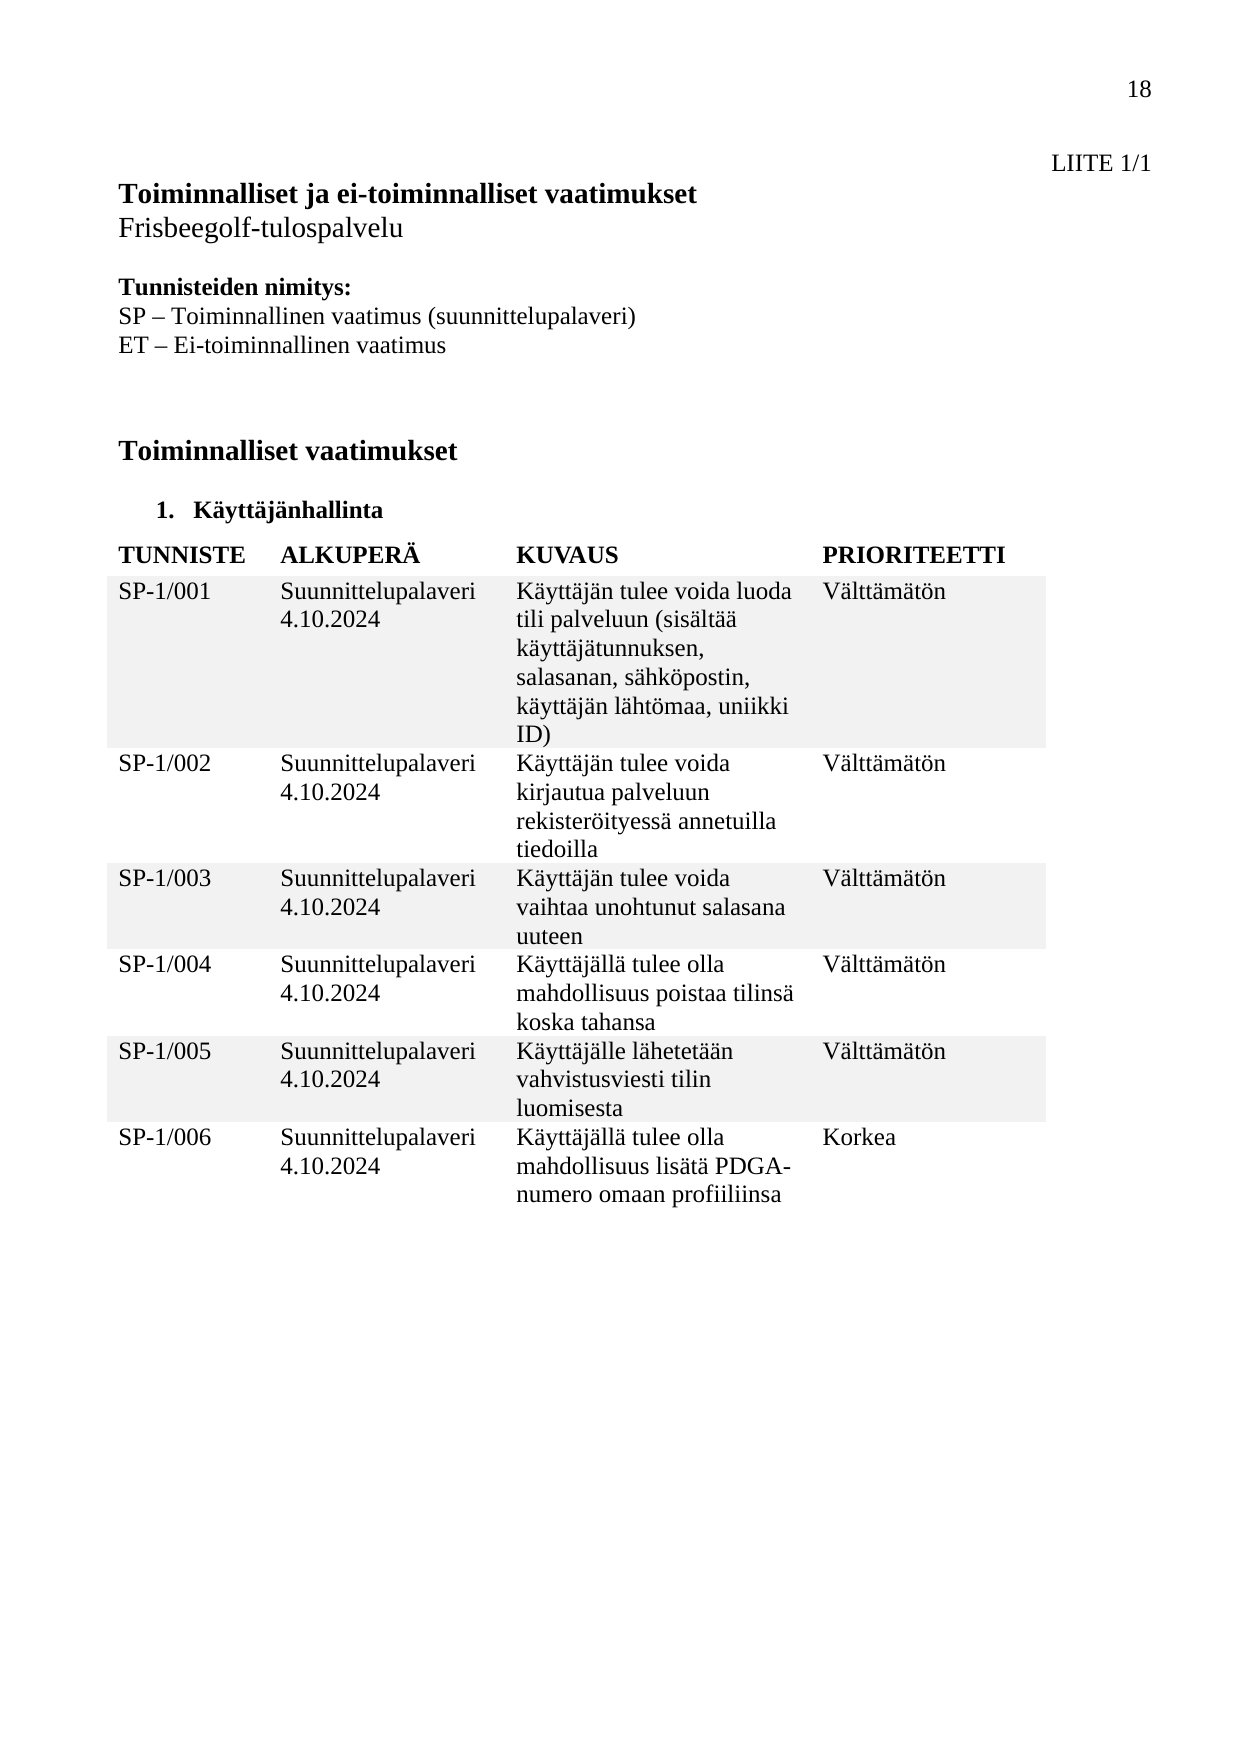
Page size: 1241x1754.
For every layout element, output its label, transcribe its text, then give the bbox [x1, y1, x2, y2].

text ET – Ei-toiminnallinen vaatimus [118, 330, 1152, 358]
list Käyttäjänhallinta [156, 495, 1152, 524]
table_header KUVAUS [505, 540, 811, 576]
table_cell SP-1/003 [107, 863, 269, 949]
table_cell Suunnittelupalaveri 4.10.2024 [269, 1122, 505, 1208]
table_cell Käyttäjän tulee voida luoda tili palveluun (sisältää käyttäjätunnuksen, salasanan, sähköpostin, käyttäjän lähtömaa, uniikki ID) [505, 576, 811, 748]
table_header PRIORITEETTI [811, 540, 1046, 576]
table_header ALKUPERÄ [269, 540, 505, 576]
table_cell Suunnittelupalaveri 4.10.2024 [269, 1036, 505, 1122]
text Toiminnalliset ja ei-toiminnalliset vaatimukset [118, 176, 1152, 210]
table_cell Suunnittelupalaveri 4.10.2024 [269, 950, 505, 1036]
table_cell Käyttäjällä tulee olla mahdollisuus lisätä PDGA-numero omaan profiiliinsa [505, 1122, 811, 1208]
table_cell Välttämätön [811, 863, 1046, 949]
table_cell SP-1/002 [107, 748, 269, 863]
text Tunnisteiden nimitys: [118, 272, 1152, 301]
text Frisbeegolf-tulospalvelu [118, 210, 1152, 243]
table_cell Korkea [811, 1122, 1046, 1208]
table_cell Välttämätön [811, 748, 1046, 863]
table_cell Käyttäjän tulee voida kirjautua palveluun rekisteröityessä annetuilla tiedoilla [505, 748, 811, 863]
table_header TUNNISTE [107, 540, 269, 576]
table_cell Käyttäjällä tulee olla mahdollisuus poistaa tilinsä koska tahansa [505, 950, 811, 1036]
table_cell Suunnittelupalaveri 4.10.2024 [269, 748, 505, 863]
table_cell SP-1/005 [107, 1036, 269, 1122]
table_cell Suunnittelupalaveri 4.10.2024 [269, 863, 505, 949]
table_cell Käyttäjän tulee voida vaihtaa unohtunut salasana uuteen [505, 863, 811, 949]
table_cell Välttämätön [811, 576, 1046, 748]
table_cell Välttämätön [811, 1036, 1046, 1122]
table_cell SP-1/004 [107, 950, 269, 1036]
table_cell Välttämätön [811, 950, 1046, 1036]
text Toiminnalliset vaatimukset [118, 433, 1152, 466]
table_cell Suunnittelupalaveri 4.10.2024 [269, 576, 505, 748]
text SP – Toiminnallinen vaatimus (suunnittelupalaveri) [118, 301, 1152, 330]
table_cell SP-1/006 [107, 1122, 269, 1208]
text LIITE 1/1 [118, 148, 1152, 176]
table_cell SP-1/001 [107, 576, 269, 748]
table_cell Käyttäjälle lähetetään vahvistusviesti tilin luomisesta [505, 1036, 811, 1122]
